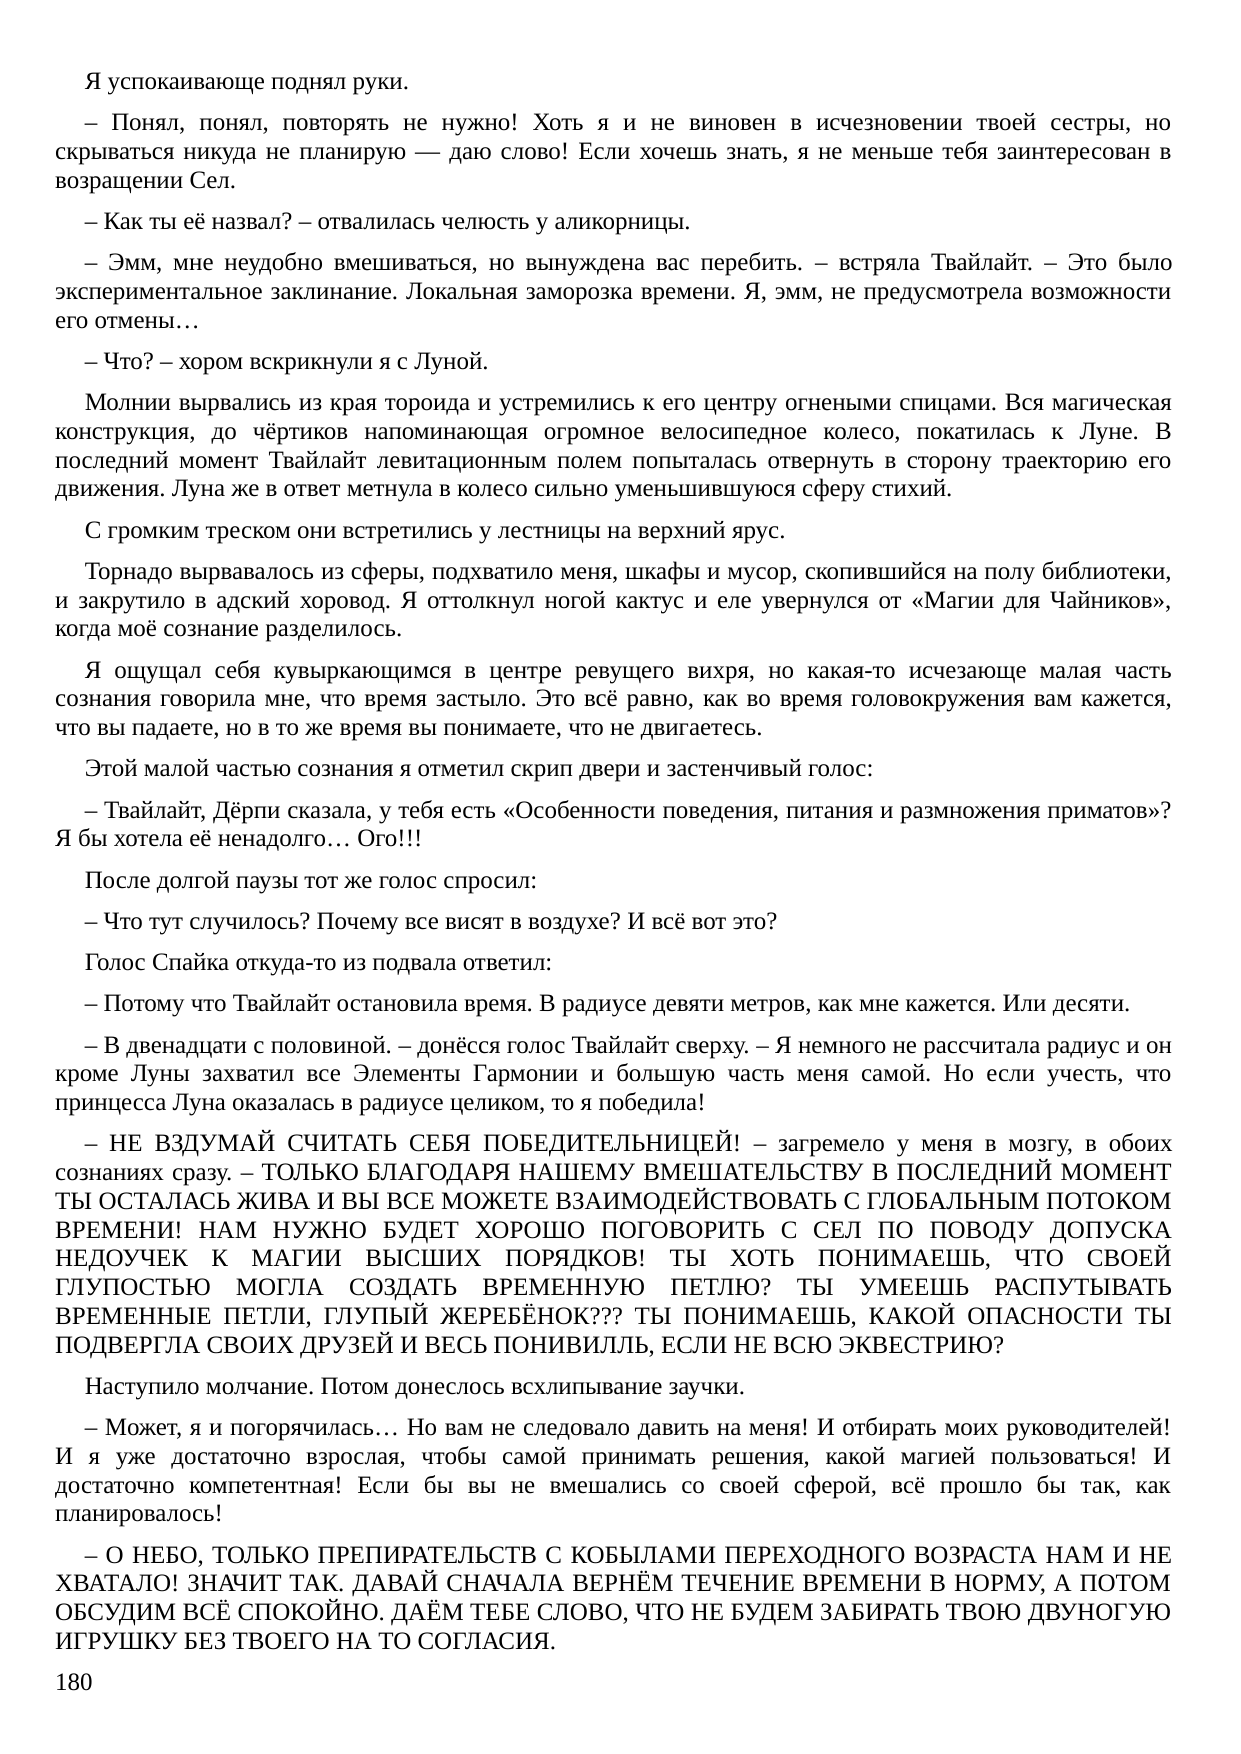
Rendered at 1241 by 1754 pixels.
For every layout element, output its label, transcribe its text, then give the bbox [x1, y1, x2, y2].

text Этой малой частью сознания я отметил скрип двери и застенчивый голос: [55, 753, 1173, 782]
text Наступило молчание. Потом донеслось всхлипывание заучки. [55, 1371, 1173, 1400]
text Молнии вырвались из края тороида и устремились к его центру огнеными спицами. Вся магическая конструкция, до чёртиков напоминающая огромное велосипедное колесо, покатилась к Луне. В последний момент Твайлайт левитационным полем попыталась отвернуть в сторону траекторию его движения. Луна же в ответ метнула в колесо сильно уменьшившуюся сферу стихий. [55, 387, 1173, 502]
text – Понял, понял, повторять не нужно! Хоть я и не виновен в исчезновении твоей сестры, но скрываться никуда не планирую — даю слово! Если хочешь знать, я не меньше тебя заинтересован в возращении Сел. [55, 107, 1173, 193]
text Я ощущал себя кувыркающимся в центре ревущего вихря, но какая-то исчезающе малая часть сознания говорила мне, что время застыло. Это всё равно, как во время головокружения вам кажется, что вы падаете, но в то же время вы понимаете, что не двигаетесь. [55, 655, 1173, 741]
text – Что? – хором вскрикнули я с Луной. [55, 346, 1173, 375]
text – О НЕБО, ТОЛЬКО ПРЕПИРАТЕЛЬСТВ С КОБЫЛАМИ ПЕРЕХОДНОГО ВОЗРАСТА НАМ И НЕ ХВАТАЛО! ЗНАЧИТ ТАК. ДАВАЙ СНАЧАЛА ВЕРНЁМ ТЕЧЕНИЕ ВРЕМЕНИ В НОРМУ, А ПОТОМ ОБСУДИМ ВСЁ СПОКОЙНО. ДАЁМ ТЕБЕ СЛОВО, ЧТО НЕ БУДЕМ ЗАБИРАТЬ ТВОЮ ДВУНОГУЮ ИГРУШКУ БЕЗ ТВОЕГО НА ТО СОГЛАСИЯ. [55, 1540, 1173, 1655]
text – Потому что Твайлайт остановила время. В радиусе девяти метров, как мне кажется. Или десяти. [55, 988, 1173, 1017]
text – Эмм, мне неудобно вмешиваться, но вынуждена вас перебить. – встряла Твайлайт. – Это было экспериментальное заклинание. Локальная заморозка времени. Я, эмм, не предусмотрела возможности его отмены… [55, 247, 1173, 333]
text – Что тут случилось? Почему все висят в воздухе? И всё вот это? [55, 906, 1173, 935]
text Торнадо вырвавалось из сферы, подхватило меня, шкафы и мусор, скопившийся на полу библиотеки, и закрутило в адский хоровод. Я оттолкнул ногой кактус и еле увернулся от «Магии для Чайников», когда моё сознание разделилось. [55, 556, 1173, 642]
text После долгой паузы тот же голос спросил: [55, 865, 1173, 893]
text Я успокаивающе поднял руки. [55, 66, 1173, 95]
text – Может, я и погорячилась… Но вам не следовало давить на меня! И отбирать моих руководителей! И я уже достаточно взрослая, чтобы самой принимать решения, какой магией пользоваться! И достаточно компетентная! Если бы вы не вмешались со своей сферой, всё прошло бы так, как планировалось! [55, 1412, 1173, 1527]
text – Как ты её назвал? – отвалилась челюсть у аликорницы. [55, 206, 1173, 235]
text С громким треском они встретились у лестницы на верхний ярус. [55, 515, 1173, 543]
text – В двенадцати с половиной. – донёсся голос Твайлайт сверху. – Я немного не рассчитала радиус и он кроме Луны захватил все Элементы Гармонии и большую часть меня самой. Но если учесть, что принцесса Луна оказалась в радиусе целиком, то я победила! [55, 1030, 1173, 1116]
text – НЕ ВЗДУМАЙ СЧИТАТЬ СЕБЯ ПОБЕДИТЕЛЬНИЦЕЙ! – загремело у меня в мозгу, в обоих сознаниях сразу. – ТОЛЬКО БЛАГОДАРЯ НАШЕМУ ВМЕШАТЕЛЬСТВУ В ПОСЛЕДНИЙ МОМЕНТ ТЫ ОСТАЛАСЬ ЖИВА И ВЫ ВСЕ МОЖЕТЕ ВЗАИМОДЕЙСТВОВАТЬ С ГЛОБАЛЬНЫМ ПОТОКОМ ВРЕМЕНИ! НАМ НУЖНО БУДЕТ ХОРОШО ПОГОВОРИТЬ С СЕЛ ПО ПОВОДУ ДОПУСКА НЕДОУЧЕК К МАГИИ ВЫСШИХ ПОРЯДКОВ! ТЫ ХОТЬ ПОНИМАЕШЬ, ЧТО СВОЕЙ ГЛУПОСТЬЮ МОГЛА СОЗДАТЬ ВРЕМЕННУЮ ПЕТЛЮ? ТЫ УМЕЕШЬ РАСПУТЫВАТЬ ВРЕМЕННЫЕ ПЕТЛИ, ГЛУПЫЙ ЖЕРЕБЁНОК??? ТЫ ПОНИМАЕШЬ, КАКОЙ ОПАСНОСТИ ТЫ ПОДВЕРГЛА СВОИХ ДРУЗЕЙ И ВЕСЬ ПОНИВИЛЛЬ, ЕСЛИ НЕ ВСЮ ЭКВЕСТРИЮ? [55, 1128, 1173, 1358]
text – Твайлайт, Дёрпи сказала, у тебя есть «Особенности поведения, питания и размножения приматов»? Я бы хотела её ненадолго… Ого!!! [55, 795, 1173, 852]
text Голос Спайка откуда-то из подвала ответил: [55, 947, 1173, 976]
